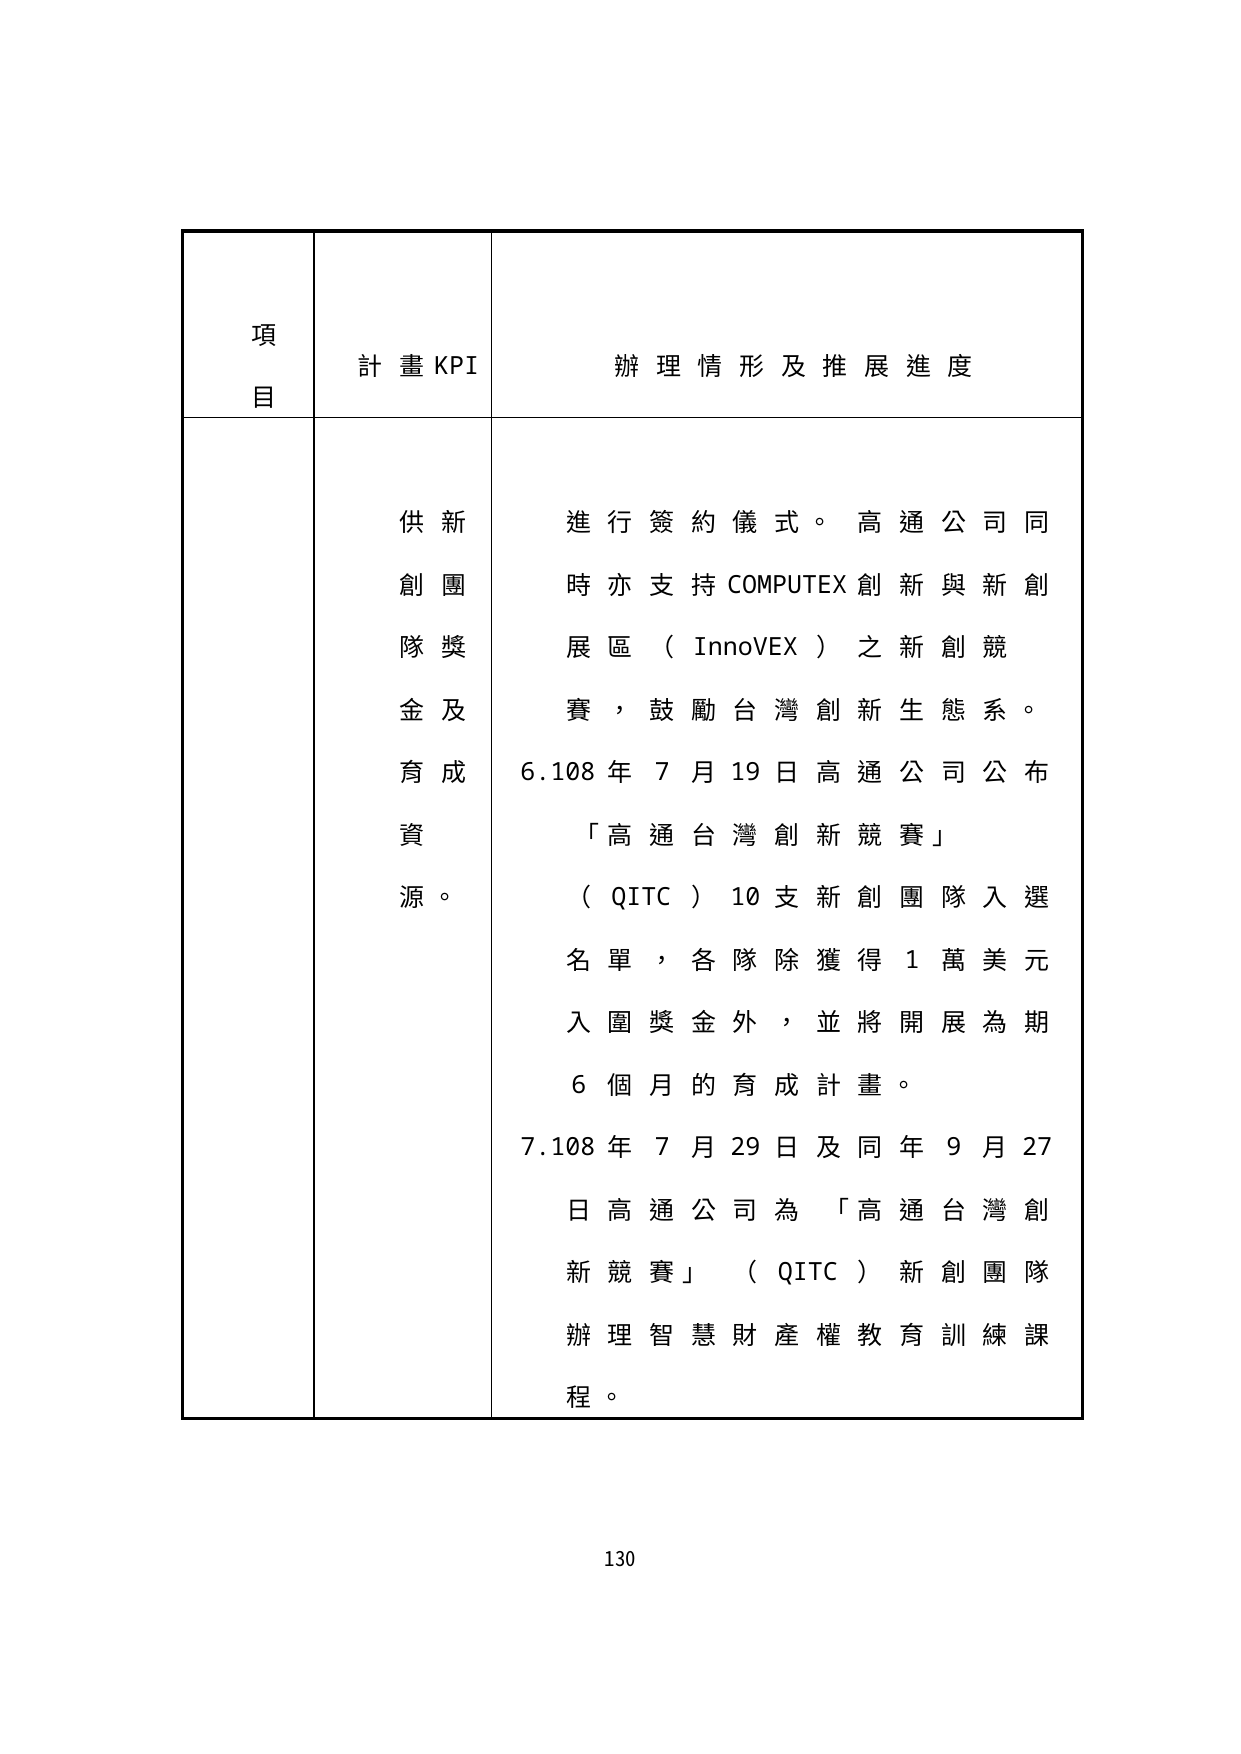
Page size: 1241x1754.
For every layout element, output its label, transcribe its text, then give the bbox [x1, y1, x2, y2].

table_header 項目 [184, 233, 313, 417]
table_cell [184, 418, 313, 1417]
table_cell 供新創團隊獎金及育成資源。 [315, 418, 491, 1417]
table_header 計畫KPI [315, 233, 491, 417]
table_header 辦理情形及推展進度 [492, 233, 1081, 417]
table_cell 進行簽約儀式。高通公司同時亦支持COMPUTEX創新與新創展區（InnoVEX）之新創競賽，鼓勵台灣創新生態系。 6.108年7月19日高通公司公布「高通台灣創新競賽」（QITC）10支新創團隊入選名單，各隊除獲得1萬美元入圍獎金外，並將開展為期6個月的育成計畫。 7.108年7月29日及同年9月27日高通公司為「高通台灣創新競賽」（QITC）新創團隊辦理智慧財產權教育訓練課程。 [492, 418, 1081, 1417]
